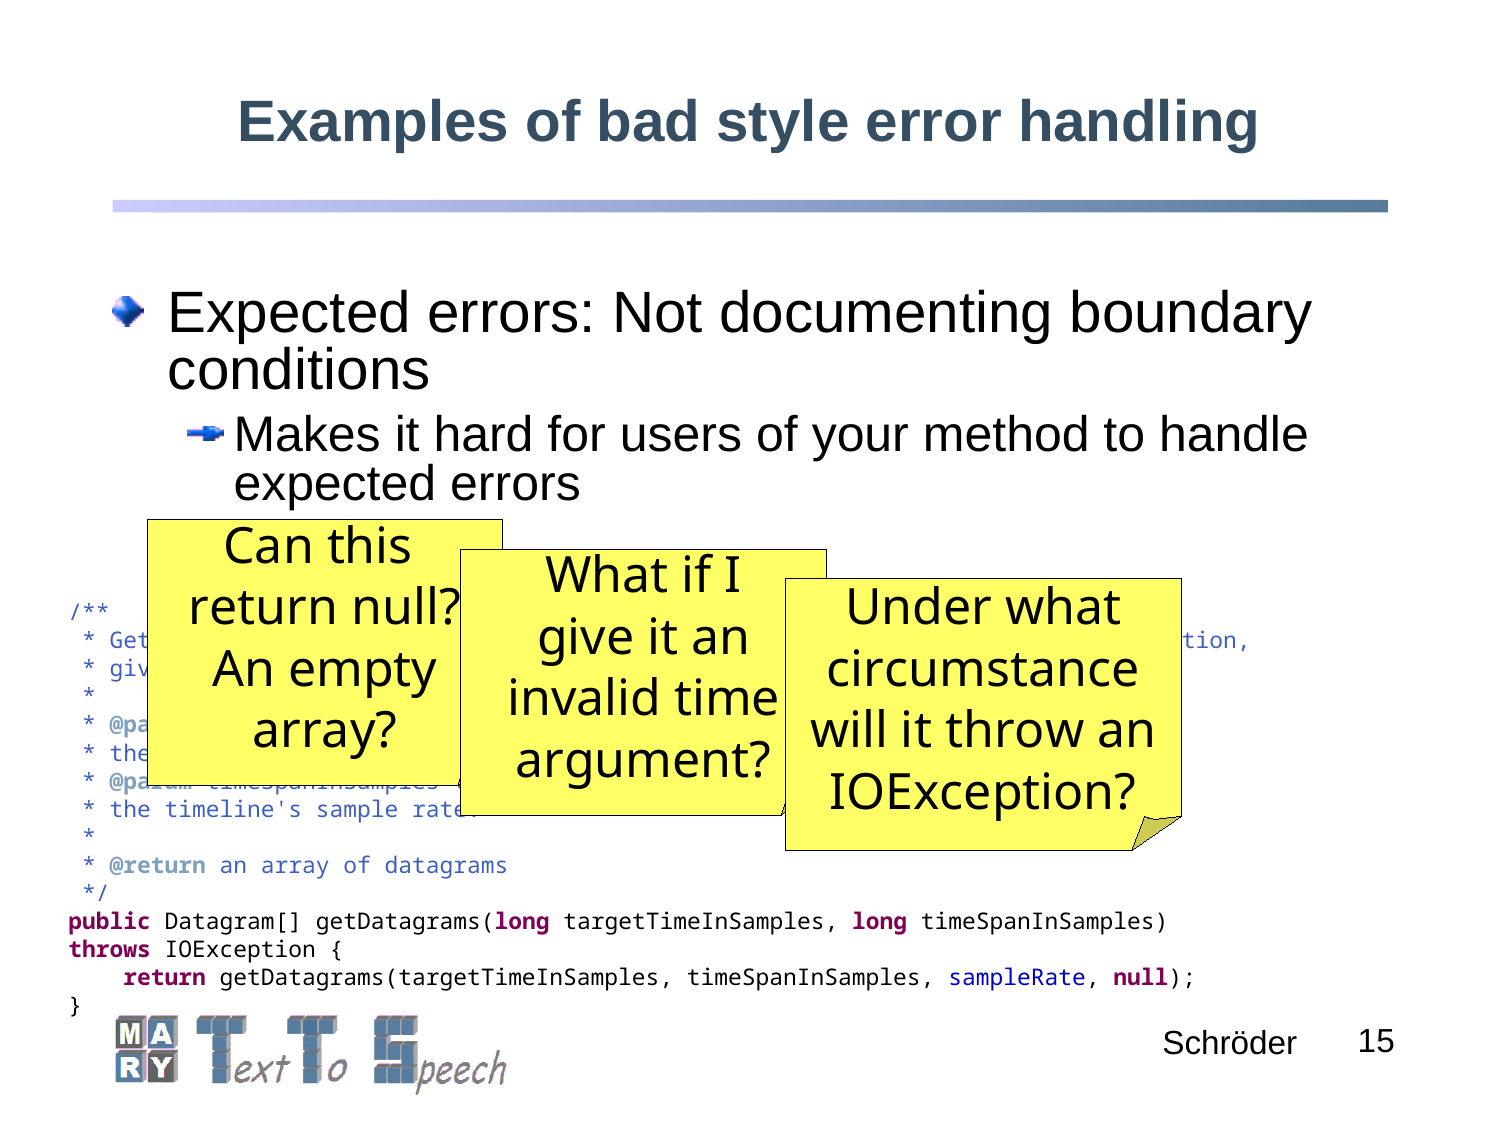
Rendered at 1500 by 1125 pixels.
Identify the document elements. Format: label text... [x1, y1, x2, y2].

title Examples of bad style error handling [112, 57, 1387, 193]
text_box Under what circumstance will it throw an IOException? [785, 578, 1182, 851]
text_box Can this return null? An empty array? [147, 519, 503, 786]
list Expected errors: Not documenting boundary conditions Makes it hard for users of your method to handle expected errors [112, 287, 1387, 590]
text_box /** * Get the datagrams spanning a particular time range from a particular time location, * given in the timeline's sampling rate. * * @param targetTimeInSamples the requested position, in samples given * the timeline's sample rate. * @param timeSpanInSamples the requested time span, in samples given * the timeline's sample rate. * * @return an array of datagrams */ public Datagram[] getDatagrams(long targetTimeInSamples, long timeSpanInSamples) throws IOException { return getDatagrams(targetTimeInSamples, timeSpanInSamples, sampleRate, null); } [0, 590, 1472, 997]
text_box What if I give it an invalid time argument? [460, 549, 827, 816]
picture [112, 1012, 507, 1096]
